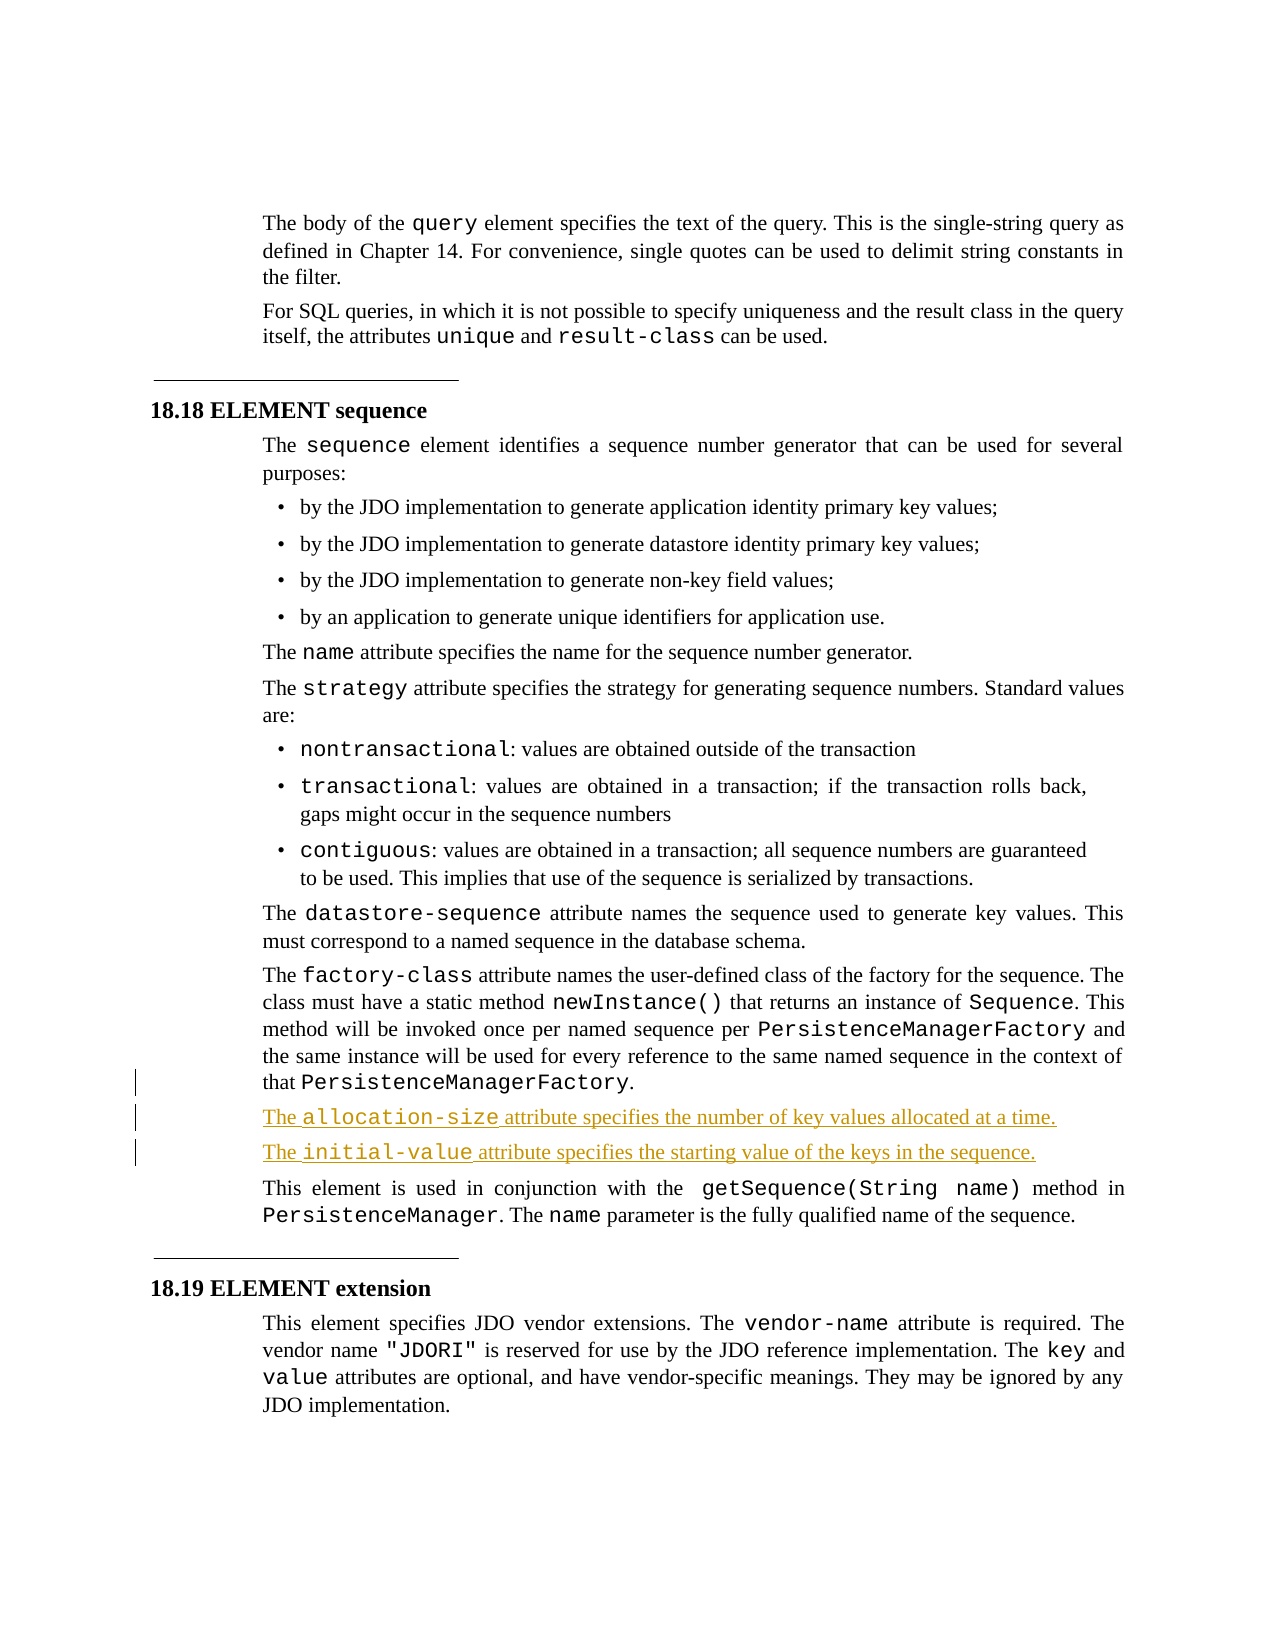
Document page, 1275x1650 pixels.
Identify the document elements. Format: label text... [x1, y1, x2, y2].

subtitle ELEMENT sequence [150, 396, 1125, 424]
text • contiguous: values are obtained in a transaction; all sequence numbers are guaranteed to be used. This implies that use of the sequence is serialized by transactions. [277, 837, 1087, 890]
text The sequence element identifies a sequence number generator that can be used for several purposes: [262, 432, 1125, 485]
subtitle ELEMENT extension [150, 1274, 1125, 1302]
text • transactional: values are obtained in a transaction; if the transaction rolls back, gaps might occur in the sequence numbers [277, 773, 1087, 826]
text The strategy attribute specifies the strategy for generating sequence numbers. Standard values are: [262, 675, 1125, 728]
text The datastore-sequence attribute names the sequence used to generate key values. This must correspond to a named sequence in the database schema. [262, 900, 1125, 953]
text The body of the query element specifies the text of the query. This is the single-string query as defined in Chapter 14. For convenience, single quotes can be used to delimit string constants in the filter. [262, 210, 1125, 289]
text • by the JDO implementation to generate application identity primary key values; [277, 493, 1087, 519]
text This element is used in conjunction with the getSequence(String name) method in PersistenceManager. The name parameter is the fully qualified name of the sequence. [262, 1174, 1125, 1228]
text For SQL queries, in which it is not possible to specify uniqueness and the result class in the query itself, the attributes unique and result-class can be used. [262, 297, 1125, 350]
text The initial-value attribute specifies the starting value of the keys in the sequence. [262, 1139, 1125, 1166]
text The name attribute specifies the name for the sequence number generator. [262, 639, 1125, 666]
text • nontransactional: values are obtained outside of the transaction [277, 736, 1087, 763]
text • by an application to generate unique identifiers for application use. [277, 603, 1087, 629]
text • by the JDO implementation to generate non-key field values; [277, 566, 1087, 592]
text • by the JDO implementation to generate datastore identity primary key values; [277, 530, 1087, 556]
text The factory-class attribute names the user-defined class of the factory for the sequence. The class must have a static method newInstance() that returns an instance of Sequence. This method will be invoked once per named sequence per PersistenceManagerFactory and the same instance will be used for every reference to the same named sequence in the context of that PersistenceManagerFactory. [262, 962, 1125, 1096]
text This element specifies JDO vendor extensions. The vendor-name attribute is required. The vendor name "JDORI" is reserved for use by the JDO reference implementation. The key and value attributes are optional, and have vendor-specific meanings. They may be ignored by any JDO implementation. [262, 1310, 1125, 1417]
text The allocation-size attribute specifies the number of key values allocated at a time. [262, 1104, 1125, 1131]
